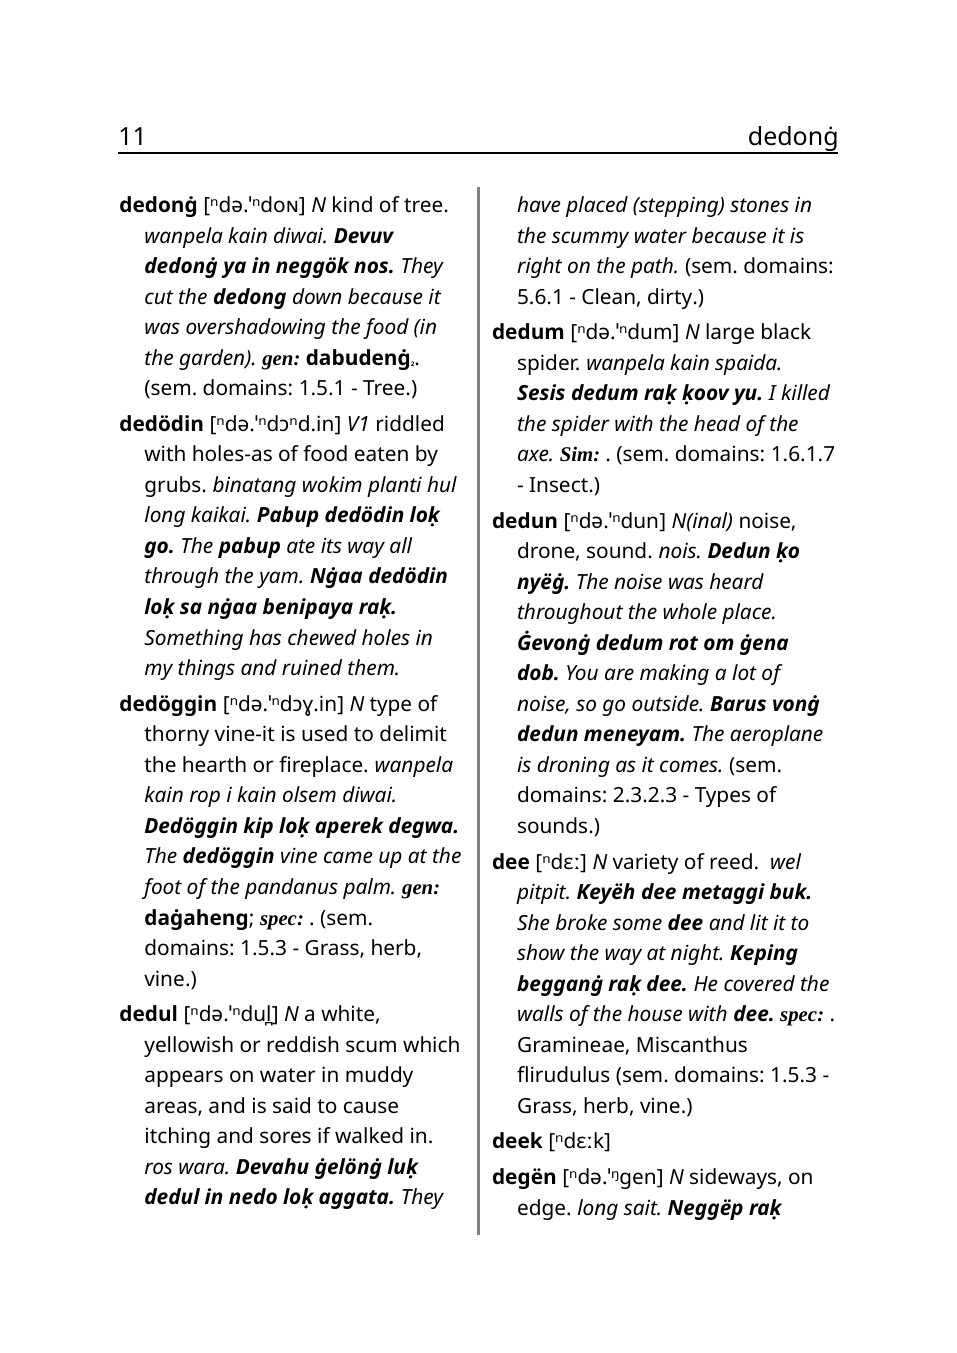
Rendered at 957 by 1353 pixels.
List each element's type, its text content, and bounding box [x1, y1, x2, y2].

text have placed (stepping) stones in the scummy water because it is right on the path. (sem. domains: 5.6.1 - Clean, dirty.) [492, 188, 837, 314]
text deek [ⁿdɛːk] [492, 1123, 837, 1159]
text dee [ⁿdɛː] N variety of reed. wel pitpit. Keyëh dee metaggi buk. She broke some dee and lit it to show the way at night. Keping begganġ raḳ dee. He covered the walls of the house with dee. spec: . Gramineae, Miscanthus flirudulus (sem. domains: 1.5.3 - Grass, herb, vine.) [492, 844, 837, 1123]
text dedöggin [ⁿdə.ˈⁿdɔɣ.in] N type of thorny vine-it is used to delimit the hearth or fireplace. wanpela kain rop i kain olsem diwai. Dedöggin kip loḳ aperek degwa. The dedöggin vine came up at the foot of the pandanus palm. gen: daġaheng; spec: . (sem. domains: 1.5.3 - Grass, herb, vine.) [119, 686, 465, 996]
text dedum [ⁿdə.ˈⁿdum] N large black spider. wanpela kain spaida. Sesis dedum raḳ ḳoov yu. I killed the spider with the head of the axe. Sim: . (sem. domains: 1.6.1.7 - Insect.) [492, 314, 837, 503]
text dedun [ⁿdə.ˈⁿdun] N(inal) noise, drone, sound. nois. Dedun ḳo nyëġ. The noise was heard throughout the whole place. Ġevonġ dedum rot om ġena dob. You are making a lot of noise, so go outside. Barus vonġ dedun meneyam. The aeroplane is droning as it comes. (sem. domains: 2.3.2.3 - Types of sounds.) [492, 503, 837, 844]
text dedonġ [ⁿdə.ˈⁿdoɴ] N kind of tree. wanpela kain diwai. Devuv dedonġ ya in neggök nos. They cut the dedong down because it was overshadowing the food (in the garden). gen: dabudenġ2. (sem. domains: 1.5.1 - Tree.) [119, 188, 465, 406]
text dedul [ⁿdə.ˈⁿdul̪] N a white, yellowish or reddish scum which appears on water in muddy areas, and is said to cause itching and sores if walked in. ros wara. Devahu ġelönġ luḳ dedul in nedo loḳ aggata. They [119, 996, 465, 1215]
text dedödin [ⁿdə.ˈⁿdɔⁿd.in] V1 riddled with holes-as of food eaten by grubs. binatang wokim planti hul long kaikai. Pabup dedödin loḳ go. The pabup ate its way all through the yam. Nġaa dedödin loḳ sa nġaa benipaya raḳ. Something has chewed holes in my things and ruined them. [119, 406, 465, 686]
text degën [ⁿdə.ˈᵑɡen] N sideways, on edge. long sait. Neggëp raḳ [492, 1159, 837, 1226]
